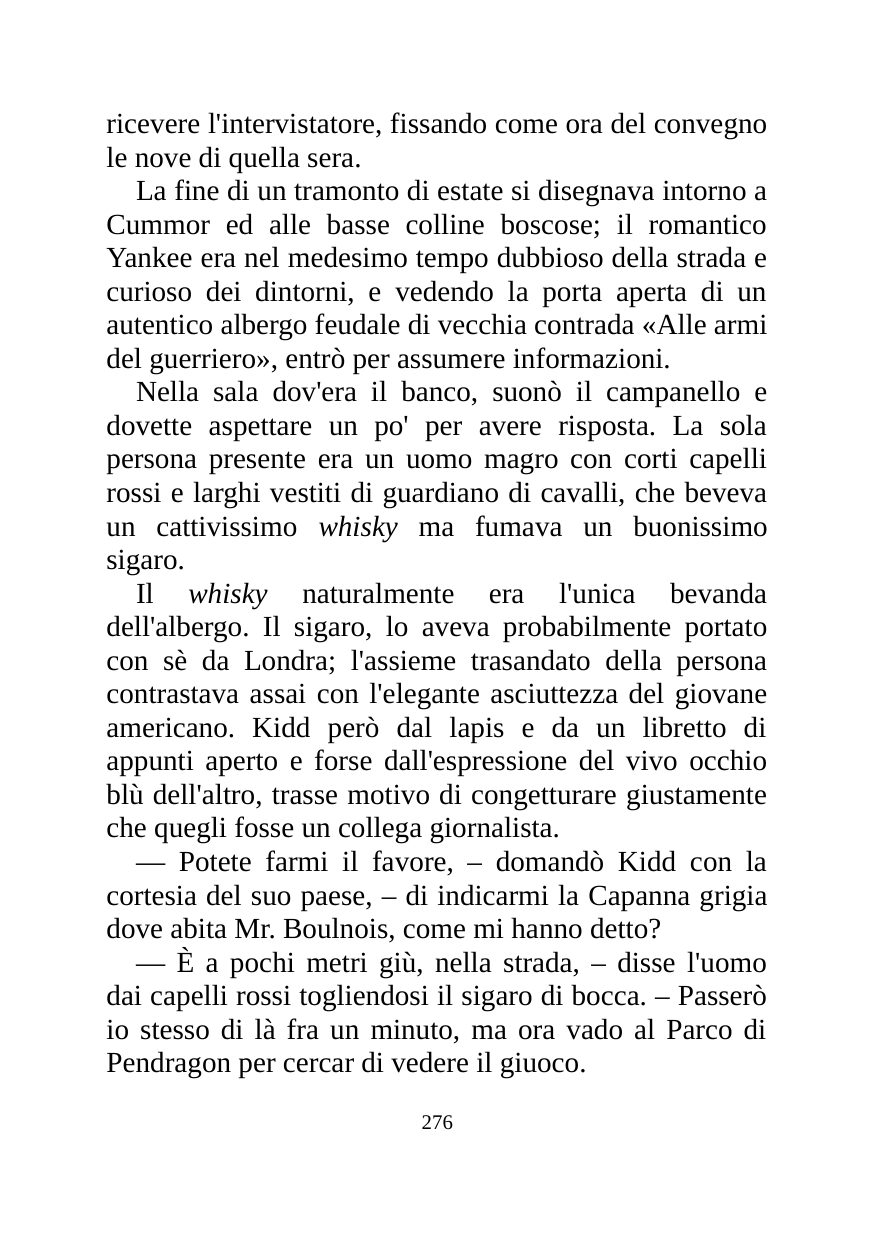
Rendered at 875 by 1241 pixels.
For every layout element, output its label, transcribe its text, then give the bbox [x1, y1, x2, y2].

text — Potete farmi il favore, – domandò Kidd con la cortesia del suo paese, – di indicarmi la Capanna grigia dove abita Mr. Boulnois, come mi hanno detto? [106, 844, 768, 945]
text ricevere l'intervistatore, fissando come ora del convegno le nove di quella sera. [106, 106, 768, 173]
text Nella sala dov'era il banco, suonò il campanello e dovette aspettare un po' per avere risposta. La sola persona presente era un uomo magro con corti capelli rossi e larghi vestiti di guardiano di cavalli, che beveva un cattivissimo whisky ma fumava un buonissimo sigaro. [106, 374, 768, 576]
text Il whisky naturalmente era l'unica bevanda dell'albergo. Il sigaro, lo aveva probabilmente portato con sè da Londra; l'assieme trasandato della persona contrastava assai con l'elegante asciuttezza del giovane americano. Kidd però dal lapis e da un libretto di appunti aperto e forse dall'espressione del vivo occhio blù dell'altro, trasse motivo di congetturare giustamente che quegli fosse un collega giornalista. [106, 576, 768, 844]
text — È a pochi metri giù, nella strada, – disse l'uomo dai capelli rossi togliendosi il sigaro di bocca. – Passerò io stesso di là fra un minuto, ma ora vado al Parco di Pendragon per cercar di vedere il giuoco. [106, 945, 768, 1079]
text La fine di un tramonto di estate si disegnava intorno a Cummor ed alle basse colline boscose; il romantico Yankee era nel medesimo tempo dubbioso della strada e curioso dei dintorni, e vedendo la porta aperta di un autentico albergo feudale di vecchia contrada «Alle armi del guerriero», entrò per assumere informazioni. [106, 173, 768, 374]
